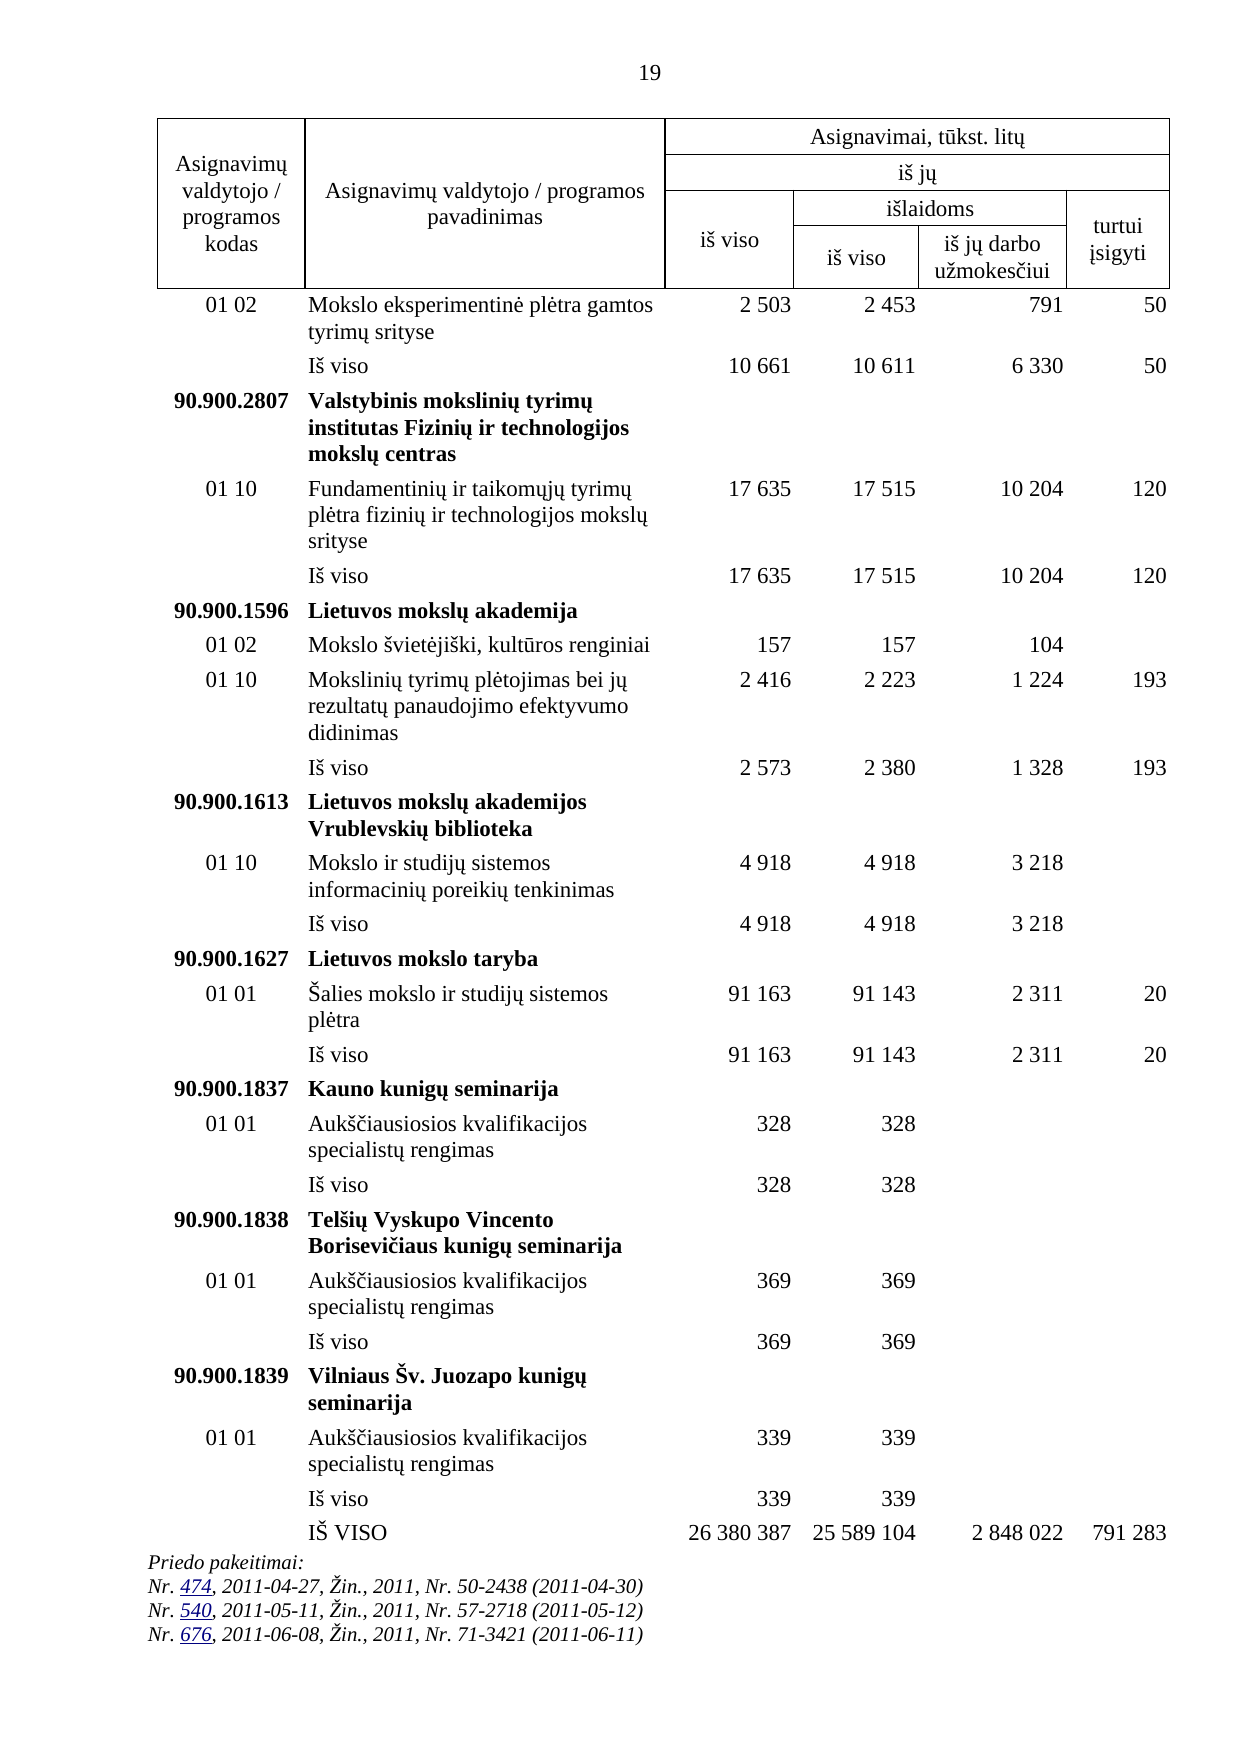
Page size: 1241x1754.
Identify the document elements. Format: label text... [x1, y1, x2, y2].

table_cell Mokslo ir studijų sistemos informacinių poreikių tenkinimas [305, 845, 665, 906]
table_cell 339 [665, 1481, 794, 1515]
table_cell 3 218 [919, 845, 1066, 906]
table_cell [1066, 383, 1169, 471]
table_cell 339 [665, 1420, 794, 1481]
table_cell 2 503 [665, 289, 794, 348]
table_cell Iš viso [305, 906, 665, 941]
table_cell 328 [794, 1106, 918, 1167]
table_cell 01 01 [158, 976, 305, 1037]
table_cell [794, 1071, 918, 1106]
table_cell 26 380 387 [665, 1515, 794, 1550]
table_cell 01 02 [158, 289, 305, 348]
table_cell 25 589 104 [794, 1515, 918, 1550]
table_cell [1066, 906, 1169, 941]
table_cell [1066, 941, 1169, 976]
text Nr. 676, 2011-06-08, Žin., 2011, Nr. 71-3421 (2011-06-11) [148, 1622, 1152, 1646]
table_cell Iš viso [305, 749, 665, 784]
table_cell [665, 941, 794, 976]
table_cell Lietuvos mokslo taryba [305, 941, 665, 976]
table_cell [158, 906, 305, 941]
table_cell Mokslo švietėjiški, kultūros renginiai [305, 627, 665, 662]
table_cell [1066, 627, 1169, 662]
table_cell Iš viso [305, 1037, 665, 1071]
table_cell 120 [1066, 558, 1169, 593]
table_cell Lietuvos mokslų akademija [305, 593, 665, 627]
table_cell 339 [794, 1481, 918, 1515]
table_cell Valstybinis mokslinių tyrimų institutas Fizinių ir technologijos mokslų centras [305, 383, 665, 471]
table_cell [158, 558, 305, 593]
table_cell iš jų [666, 155, 1169, 189]
table_cell [158, 1481, 305, 1515]
table_cell 193 [1066, 749, 1169, 784]
table_cell 157 [794, 627, 918, 662]
table_cell 2 848 022 [919, 1515, 1066, 1550]
table_cell [919, 941, 1066, 976]
table_cell 01 01 [158, 1420, 305, 1481]
table_cell iš jų darbo užmokesčiui [919, 226, 1066, 287]
table_cell IŠ VISO [305, 1515, 665, 1550]
table_cell išlaidoms [794, 191, 1066, 225]
table_cell 339 [794, 1420, 918, 1481]
table_cell [1066, 1071, 1169, 1106]
table_cell [158, 749, 305, 784]
table_cell [1066, 1263, 1169, 1324]
table_cell [794, 784, 918, 845]
table_cell [1066, 1420, 1169, 1481]
table_cell [919, 1202, 1066, 1263]
table_cell Kauno kunigų seminarija [305, 1071, 665, 1106]
table_cell [158, 1167, 305, 1202]
table_cell Iš viso [305, 1481, 665, 1515]
table_cell 104 [919, 627, 1066, 662]
table_cell [1066, 1202, 1169, 1263]
table_cell iš viso [666, 191, 793, 287]
table_cell 90.900.1837 [158, 1071, 305, 1106]
table_cell 90.900.1839 [158, 1359, 305, 1419]
table_cell [665, 593, 794, 627]
table_cell 17 515 [794, 558, 918, 593]
table_cell [919, 383, 1066, 471]
table_header Asignavimų valdytojo / programos pavadinimas [306, 119, 664, 287]
table_cell [1066, 1106, 1169, 1167]
table_cell 01 10 [158, 845, 305, 906]
table_cell Mokslo eksperimentinė plėtra gamtos tyrimų srityse [305, 289, 665, 348]
table_cell [919, 1263, 1066, 1324]
table_cell Vilniaus Šv. Juozapo kunigų seminarija [305, 1359, 665, 1419]
table_cell 50 [1066, 289, 1169, 348]
table_header Asignavimai, tūkst. litų [666, 119, 1169, 154]
table_cell [794, 941, 918, 976]
table_cell Aukščiausiosios kvalifikacijos specialistų rengimas [305, 1106, 665, 1167]
table_cell 328 [794, 1167, 918, 1202]
table_cell 90.900.1627 [158, 941, 305, 976]
table_cell [919, 1324, 1066, 1358]
table_cell 17 515 [794, 471, 918, 558]
table_cell 120 [1066, 471, 1169, 558]
table_cell [794, 1202, 918, 1263]
table_cell 20 [1066, 976, 1169, 1037]
table_cell 91 163 [665, 1037, 794, 1071]
table_cell 2 311 [919, 976, 1066, 1037]
table_cell 157 [665, 627, 794, 662]
table_cell 17 635 [665, 558, 794, 593]
table_cell 2 223 [794, 662, 918, 749]
table_cell 4 918 [665, 845, 794, 906]
table_cell 50 [1066, 349, 1169, 383]
table_cell 01 01 [158, 1263, 305, 1324]
table_cell 01 01 [158, 1106, 305, 1167]
table_cell Iš viso [305, 558, 665, 593]
table_cell [794, 383, 918, 471]
table_cell turtui įsigyti [1067, 191, 1169, 287]
table_cell 369 [665, 1263, 794, 1324]
table_cell 10 204 [919, 471, 1066, 558]
table_cell 01 10 [158, 662, 305, 749]
table_cell 3 218 [919, 906, 1066, 941]
table_cell Iš viso [305, 1324, 665, 1358]
table_cell Iš viso [305, 349, 665, 383]
table_cell [158, 1324, 305, 1358]
table_cell Aukščiausiosios kvalifikacijos specialistų rengimas [305, 1420, 665, 1481]
table_cell 90.900.1596 [158, 593, 305, 627]
table_cell Fundamentinių ir taikomųjų tyrimų plėtra fizinių ir technologijos mokslų srityse [305, 471, 665, 558]
table_cell 328 [665, 1106, 794, 1167]
table_cell [919, 1359, 1066, 1419]
table_cell [158, 349, 305, 383]
table_cell Iš viso [305, 1167, 665, 1202]
table_cell [1066, 784, 1169, 845]
table_cell 369 [794, 1324, 918, 1358]
text Priedo pakeitimai: [148, 1550, 1152, 1574]
table_cell 4 918 [794, 845, 918, 906]
table_cell Mokslinių tyrimų plėtojimas bei jų rezultatų panaudojimo efektyvumo didinimas [305, 662, 665, 749]
table_cell 90.900.1838 [158, 1202, 305, 1263]
table_cell 1 224 [919, 662, 1066, 749]
table_cell 328 [665, 1167, 794, 1202]
table_cell 791 283 [1066, 1515, 1169, 1550]
table_cell [919, 593, 1066, 627]
table_cell [1066, 1167, 1169, 1202]
table_cell 2 311 [919, 1037, 1066, 1071]
table_cell [665, 784, 794, 845]
table_cell [158, 1037, 305, 1071]
table_cell 10 204 [919, 558, 1066, 593]
table_cell 91 143 [794, 1037, 918, 1071]
table_cell [919, 1481, 1066, 1515]
table_cell 01 10 [158, 471, 305, 558]
table_cell 791 [919, 289, 1066, 348]
table_cell 91 143 [794, 976, 918, 1037]
table_header Asignavimų valdytojo / programos kodas [158, 119, 304, 287]
table_cell 369 [794, 1263, 918, 1324]
table_cell 369 [665, 1324, 794, 1358]
table_cell iš viso [794, 226, 918, 287]
table_cell 20 [1066, 1037, 1169, 1071]
table_cell 10 661 [665, 349, 794, 383]
table_cell 01 02 [158, 627, 305, 662]
table_cell [1066, 845, 1169, 906]
table_cell [919, 1167, 1066, 1202]
table_cell 10 611 [794, 349, 918, 383]
table_cell [919, 784, 1066, 845]
table_cell 1 328 [919, 749, 1066, 784]
table_cell [1066, 593, 1169, 627]
table_cell [1066, 1359, 1169, 1419]
table_cell Lietuvos mokslų akademijos Vrublevskių biblioteka [305, 784, 665, 845]
table_cell 2 416 [665, 662, 794, 749]
table_cell 2 573 [665, 749, 794, 784]
table_cell 2 380 [794, 749, 918, 784]
table_cell [665, 383, 794, 471]
table_cell 4 918 [794, 906, 918, 941]
table_cell 91 163 [665, 976, 794, 1037]
text Nr. 540, 2011-05-11, Žin., 2011, Nr. 57-2718 (2011-05-12) [148, 1598, 1152, 1622]
table_cell 193 [1066, 662, 1169, 749]
table_cell 90.900.1613 [158, 784, 305, 845]
table_cell [665, 1359, 794, 1419]
table_cell Telšių Vyskupo Vincento Borisevičiaus kunigų seminarija [305, 1202, 665, 1263]
table_cell 90.900.2807 [158, 383, 305, 471]
table_cell 2 453 [794, 289, 918, 348]
text Nr. 474, 2011-04-27, Žin., 2011, Nr. 50-2438 (2011-04-30) [148, 1574, 1152, 1598]
table_cell [1066, 1324, 1169, 1358]
table_cell [919, 1420, 1066, 1481]
table_cell 4 918 [665, 906, 794, 941]
table_cell [158, 1515, 305, 1550]
table_cell [665, 1202, 794, 1263]
table_cell [665, 1071, 794, 1106]
table_cell [794, 593, 918, 627]
table_cell Šalies mokslo ir studijų sistemos plėtra [305, 976, 665, 1037]
table_cell Aukščiausiosios kvalifikacijos specialistų rengimas [305, 1263, 665, 1324]
table_cell [1066, 1481, 1169, 1515]
table_cell [919, 1071, 1066, 1106]
table_cell [794, 1359, 918, 1419]
table_cell 17 635 [665, 471, 794, 558]
table_cell [919, 1106, 1066, 1167]
table_cell 6 330 [919, 349, 1066, 383]
